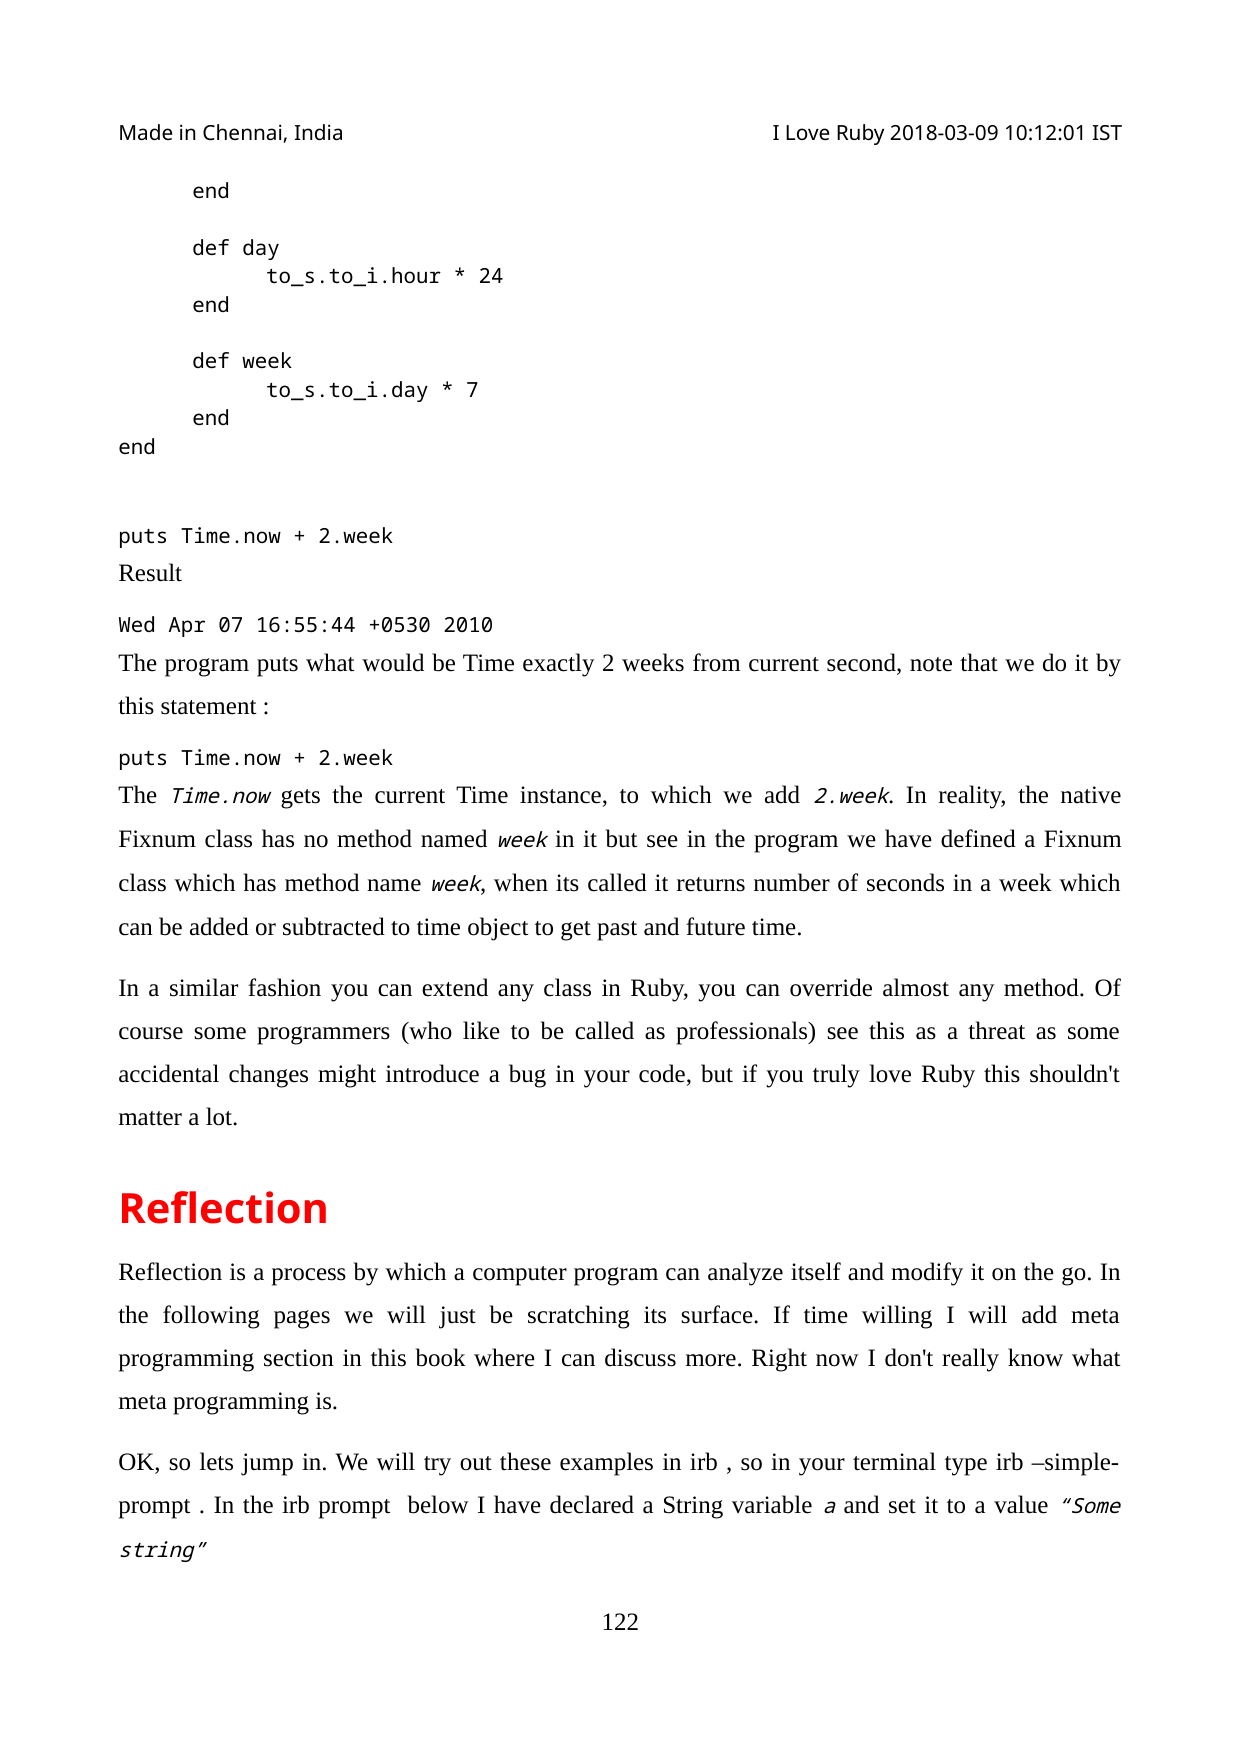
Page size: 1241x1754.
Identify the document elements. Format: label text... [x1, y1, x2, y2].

text puts Time.now + 2.week [118, 743, 1122, 771]
text The Time.now gets the current Time instance, to which we add 2.week. In reality, the native Fixnum class has no method named week in it but see in the program we have defined a Fixnum class which has method name week, when its called it returns number of seconds in a week which can be added or subtracted to time object to get past and future time. [118, 780, 1122, 941]
text end [118, 290, 1122, 318]
text end [118, 432, 1122, 460]
text def day [118, 233, 1122, 261]
text end [118, 403, 1122, 432]
text OK, so lets jump in. We will try out these examples in irb , so in your terminal type irb –simple-prompt . In the irb prompt below I have declared a String variable a and set it to a value “Some string” [118, 1447, 1122, 1564]
subtitle Reflection [118, 1179, 1122, 1236]
text def week [118, 347, 1122, 375]
text The program puts what would be Time exactly 2 weeks from current second, note that we do it by this statement : [118, 648, 1122, 720]
text puts Time.now + 2.week [118, 521, 1122, 550]
text Result [118, 558, 1122, 587]
text to_s.to_i.day * 7 [118, 375, 1122, 403]
text end [118, 176, 1122, 204]
text In a similar fashion you can extend any class in Ruby, you can override almost any method. Of course some programmers (who like to be called as professionals) see this as a threat as some accidental changes might introduce a bug in your code, but if you truly love Ruby this shouldn't matter a lot. [118, 973, 1122, 1131]
text Reflection is a process by which a computer program can analyze itself and modify it on the go. In the following pages we will just be scratching its surface. If time willing I will add meta programming section in this book where I can discuss more. Right now I don't really know what meta programming is. [118, 1257, 1122, 1415]
text Wed Apr 07 16:55:44 +0530 2010 [118, 611, 1122, 639]
text to_s.to_i.hour * 24 [118, 261, 1122, 290]
